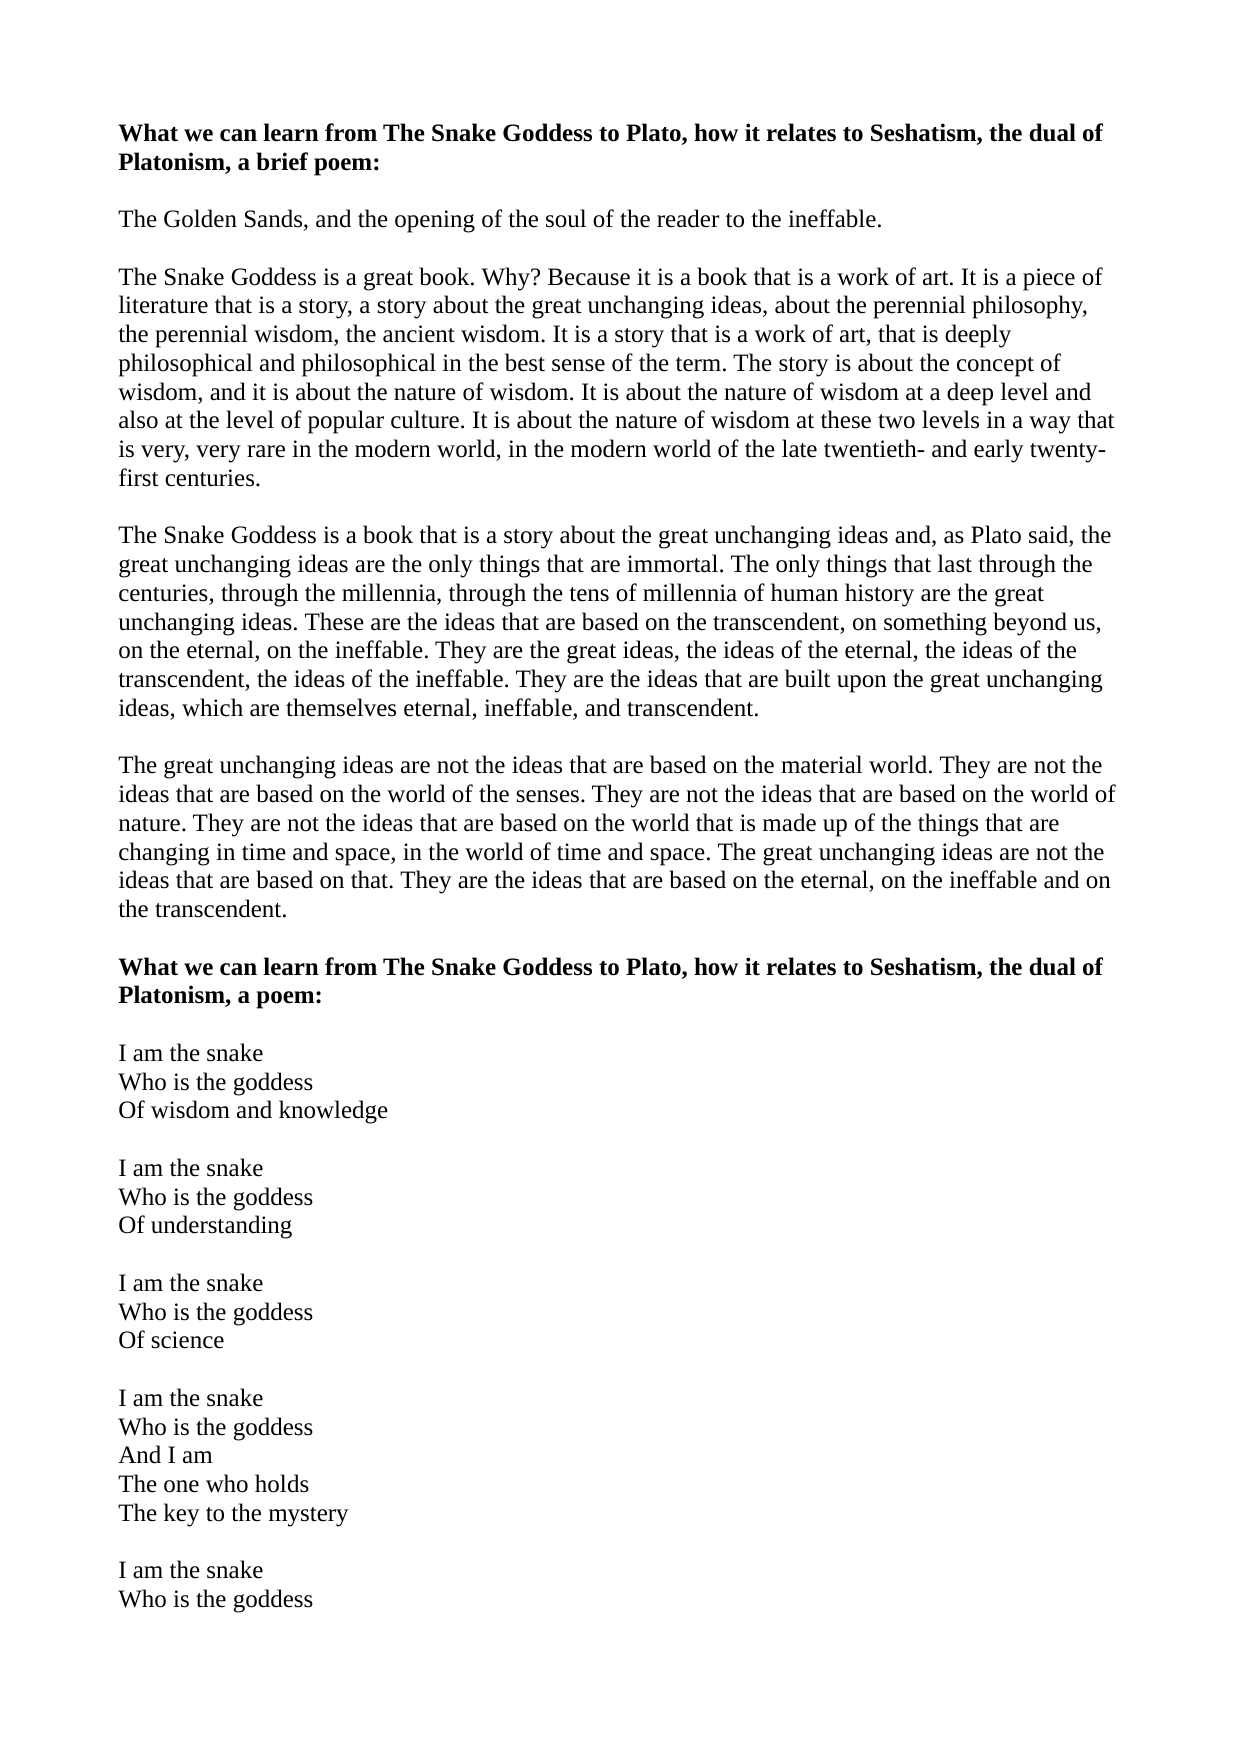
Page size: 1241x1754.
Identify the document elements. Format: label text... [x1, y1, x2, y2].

text I am the snake [118, 1556, 1122, 1584]
text And I am [118, 1441, 1122, 1469]
text The great unchanging ideas are not the ideas that are based on the material world. They are not the ideas that are based on the world of the senses. They are not the ideas that are based on the world of nature. They are not the ideas that are based on the world that is made up of the things that are changing in time and space, in the world of time and space. The great unchanging ideas are not the ideas that are based on that. They are the ideas that are based on the eternal, on the ineffable and on the transcendent. [118, 751, 1122, 923]
text Of understanding [118, 1211, 1122, 1239]
text I am the snake [118, 1383, 1122, 1412]
text I am the snake [118, 1268, 1122, 1297]
text Who is the goddess [118, 1584, 1122, 1613]
text What we can learn from The Snake Goddess to Plato, how it relates to Seshatism, the dual of Platonism, a brief poem: [118, 118, 1122, 176]
text I am the snake [118, 1153, 1122, 1182]
text The Golden Sands, and the opening of the soul of the reader to the ineffable. [118, 204, 1122, 233]
text Of wisdom and knowledge [118, 1096, 1122, 1124]
text The Snake Goddess is a great book. Why? Because it is a book that is a work of art. It is a piece of literature that is a story, a story about the great unchanging ideas, about the perennial philosophy, the perennial wisdom, the ancient wisdom. It is a story that is a work of art, that is deeply philosophical and philosophical in the best sense of the term. The story is about the concept of wisdom, and it is about the nature of wisdom. It is about the nature of wisdom at a deep level and also at the level of popular culture. It is about the nature of wisdom at these two levels in a way that is very, very rare in the modern world, in the modern world of the late twentieth- and early twenty-first centuries. [118, 262, 1122, 492]
text What we can learn from The Snake Goddess to Plato, how it relates to Seshatism, the dual of Platonism, a poem: [118, 952, 1122, 1009]
text Who is the goddess [118, 1297, 1122, 1326]
text Who is the goddess [118, 1182, 1122, 1211]
text The key to the mystery [118, 1498, 1122, 1527]
text The Snake Goddess is a book that is a story about the great unchanging ideas and, as Plato said, the great unchanging ideas are the only things that are immortal. The only things that last through the centuries, through the millennia, through the tens of millennia of human history are the great unchanging ideas. These are the ideas that are based on the transcendent, on something beyond us, on the eternal, on the ineffable. They are the great ideas, the ideas of the eternal, the ideas of the transcendent, the ideas of the ineffable. They are the ideas that are built upon the great unchanging ideas, which are themselves eternal, ineffable, and transcendent. [118, 521, 1122, 722]
text Who is the goddess [118, 1412, 1122, 1441]
text I am the snake [118, 1038, 1122, 1067]
text Of science [118, 1326, 1122, 1354]
text Who is the goddess [118, 1067, 1122, 1096]
text The one who holds [118, 1469, 1122, 1498]
